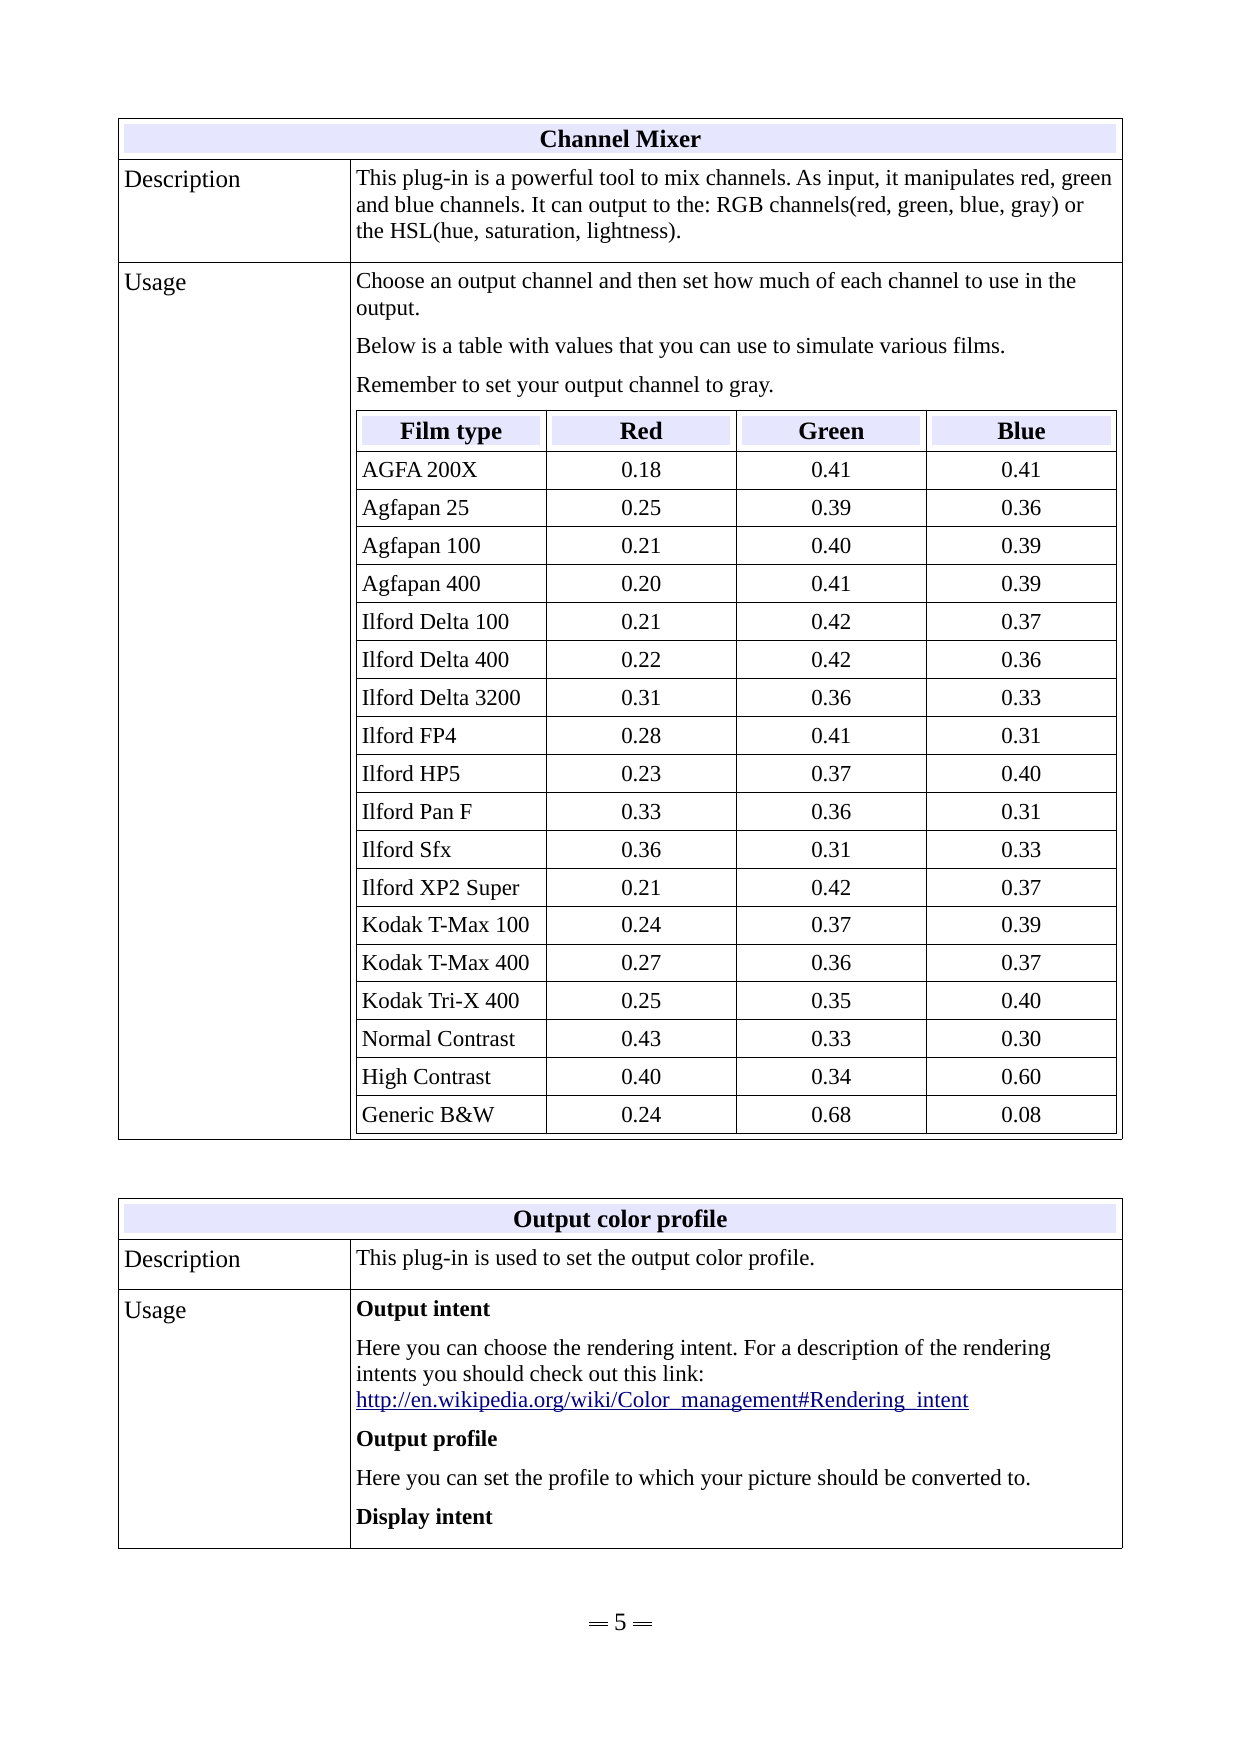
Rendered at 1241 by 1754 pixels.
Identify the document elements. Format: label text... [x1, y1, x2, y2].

table_cell 0.33 [737, 1020, 926, 1057]
table_cell 0.31 [927, 793, 1116, 830]
table_cell 0.36 [927, 490, 1116, 526]
table_cell Ilford Delta 400 [357, 641, 546, 678]
table_cell 0.68 [737, 1096, 926, 1133]
table_cell 0.42 [737, 641, 926, 678]
table_cell 0.41 [927, 452, 1116, 488]
table_cell Ilford FP4 [357, 717, 546, 754]
table_header Film type [357, 411, 546, 451]
table_cell Ilford HP5 [357, 755, 546, 792]
table_cell 0.36 [737, 679, 926, 716]
table_cell 0.41 [737, 452, 926, 488]
table_cell 0.24 [547, 1096, 736, 1133]
table_cell Ilford Sfx [357, 831, 546, 868]
table_cell Ilford Delta 100 [357, 603, 546, 640]
table_cell Ilford Pan F [357, 793, 546, 830]
table_cell 0.37 [737, 907, 926, 943]
table_cell 0.25 [547, 982, 736, 1019]
table_cell 0.39 [927, 565, 1116, 602]
table_cell 0.33 [927, 679, 1116, 716]
table_cell 0.22 [547, 641, 736, 678]
table_header Red [547, 411, 736, 451]
table_cell This plug-in is used to set the output color profile. [351, 1240, 1122, 1289]
table_cell 0.31 [737, 831, 926, 868]
table_cell 0.24 [547, 907, 736, 943]
table_cell 0.18 [547, 452, 736, 488]
table_cell Description [119, 160, 350, 262]
table_cell 0.35 [737, 982, 926, 1019]
table_cell This plug-in is a powerful tool to mix channels. As input, it manipulates red, green and blue channels. It can output to the: RGB channels(red, green, blue, gray) or the HSL(hue, saturation, lightness). [351, 160, 1122, 262]
table_cell 0.37 [927, 603, 1116, 640]
table_cell 0.60 [927, 1058, 1116, 1095]
table_cell 0.39 [737, 490, 926, 526]
table_cell Agfapan 25 [357, 490, 546, 526]
table_cell 0.08 [927, 1096, 1116, 1133]
table_cell 0.37 [927, 945, 1116, 981]
table_cell High Contrast [357, 1058, 546, 1095]
table_cell 0.31 [927, 717, 1116, 754]
table_cell Kodak T-Max 400 [357, 945, 546, 981]
table_cell 0.37 [737, 755, 926, 792]
table_cell 0.36 [737, 945, 926, 981]
table_cell 0.37 [927, 869, 1116, 906]
table_cell 0.21 [547, 527, 736, 564]
table_cell 0.39 [927, 907, 1116, 943]
table_cell Choose an output channel and then set how much of each channel to use in the output. Below is a table with values that you can use to simulate various films. Remember to set your output channel to gray. [351, 263, 1122, 1139]
table_cell 0.40 [927, 982, 1116, 1019]
table_cell 0.36 [547, 831, 736, 868]
table_cell 0.40 [737, 527, 926, 564]
table_cell 0.39 [927, 527, 1116, 564]
table_cell 0.33 [927, 831, 1116, 868]
table_cell 0.42 [737, 869, 926, 906]
table_cell Ilford XP2 Super [357, 869, 546, 906]
table_header Green [737, 411, 926, 451]
table_cell Ilford Delta 3200 [357, 679, 546, 716]
table_cell AGFA 200X [357, 452, 546, 488]
table_cell 0.40 [547, 1058, 736, 1095]
table_cell 0.28 [547, 717, 736, 754]
table_cell 0.23 [547, 755, 736, 792]
table_cell Output intent Here you can choose the rendering intent. For a description of the rendering intents you should check out this link: http://en.wikipedia.org/wiki/Color_management#Rendering_intent Output profile Here you can set the profile to which your picture should be converted to. Display intent [351, 1290, 1122, 1547]
table_cell Usage [119, 1290, 350, 1547]
table_cell Agfapan 100 [357, 527, 546, 564]
table_cell 0.40 [927, 755, 1116, 792]
table_cell 0.33 [547, 793, 736, 830]
table_cell 0.21 [547, 869, 736, 906]
table_cell 0.27 [547, 945, 736, 981]
table_cell Normal Contrast [357, 1020, 546, 1057]
table_cell 0.34 [737, 1058, 926, 1095]
table_cell Generic B&W [357, 1096, 546, 1133]
table_cell Description [119, 1240, 350, 1289]
table_cell Usage [119, 263, 350, 1139]
table_header Blue [927, 411, 1116, 451]
table_cell 0.36 [737, 793, 926, 830]
table_cell 0.36 [927, 641, 1116, 678]
table_header Channel Mixer [119, 119, 1122, 158]
table_cell 0.43 [547, 1020, 736, 1057]
table_cell 0.30 [927, 1020, 1116, 1057]
table_cell 0.31 [547, 679, 736, 716]
table_cell 0.42 [737, 603, 926, 640]
table_cell 0.20 [547, 565, 736, 602]
table_cell 0.25 [547, 490, 736, 526]
table_cell 0.41 [737, 565, 926, 602]
table_cell 0.21 [547, 603, 736, 640]
table_cell Kodak T-Max 100 [357, 907, 546, 943]
table_cell Agfapan 400 [357, 565, 546, 602]
table_header Output color profile [119, 1199, 1122, 1238]
table_cell Kodak Tri-X 400 [357, 982, 546, 1019]
table_cell 0.41 [737, 717, 926, 754]
